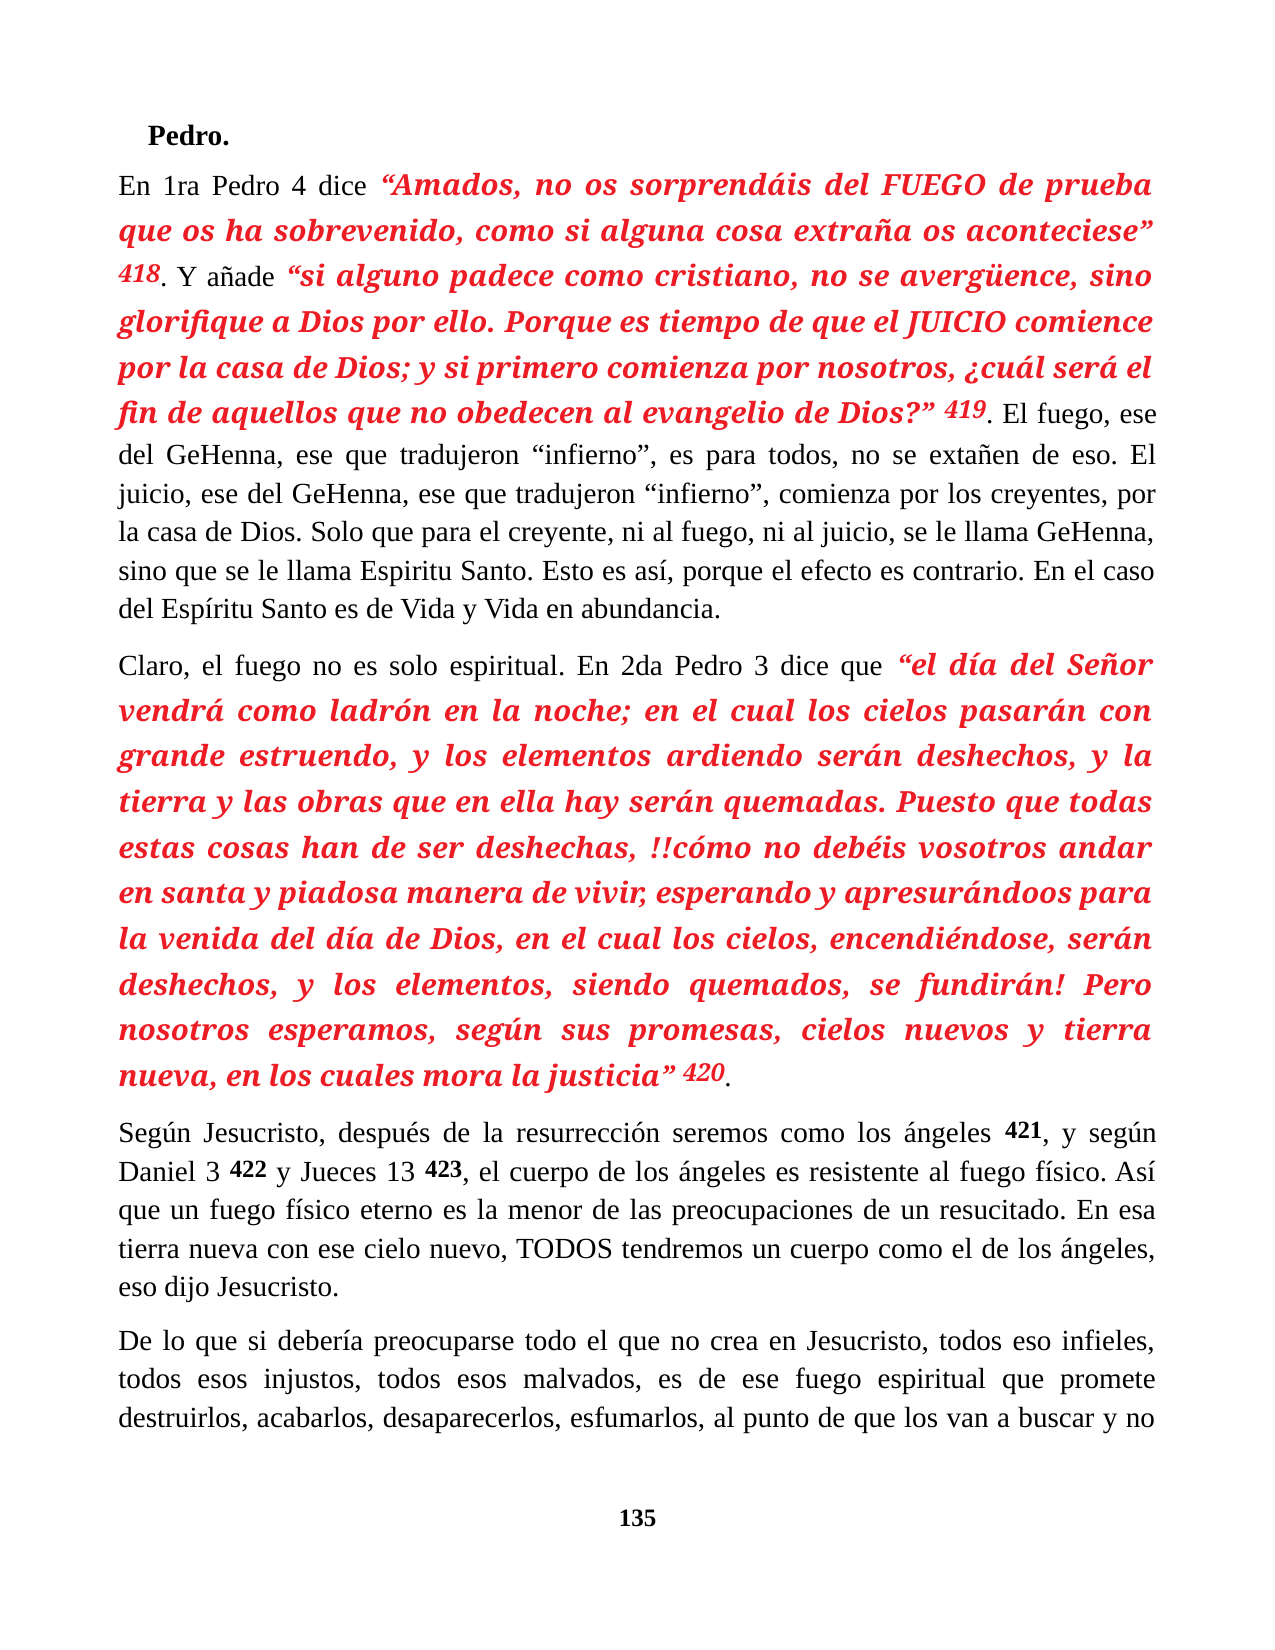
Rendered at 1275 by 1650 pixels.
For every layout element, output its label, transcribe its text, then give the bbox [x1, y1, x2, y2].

subtitle Pedro. [148, 118, 1157, 152]
text En 1ra Pedro 4 dice “Amados, no os sorprendáis del FUEGO de prueba que os ha sobrevenido, como si alguna cosa extraña os aconteciese” . Y añade “si alguno padece como cristiano, no se avergüence, sino glorifique a Dios por ello. Porque es tiempo de que el JUICIO comience por la casa de Dios; y si primero comienza por nosotros, ¿cuál será el fin de aquellos que no obedecen al evangelio de Dios?” . El fuego, ese del GeHenna, ese que tradujeron “infierno”, es para todos, no se extañen de eso. El juicio, ese del GeHenna, ese que tradujeron “infierno”, comienza por los creyentes, por la casa de Dios. Solo que para el creyente, ni al fuego, ni al juicio, se le llama GeHenna, sino que se le llama Espiritu Santo. Esto es así, porque el efecto es contrario. En el caso del Espíritu Santo es de Vida y Vida en abundancia. [118, 164, 1157, 625]
text Claro, el fuego no es solo espiritual. En 2da Pedro 3 dice que “el día del Señor vendrá como ladrón en la noche; en el cual los cielos pasarán con grande estruendo, y los elementos ardiendo serán deshechos, y la tierra y las obras que en ella hay serán quemadas. Puesto que todas estas cosas han de ser deshechas, !!cómo no debéis vosotros andar en santa y piadosa manera de vivir, esperando y apresurándoos para la venida del día de Dios, en el cual los cielos, encendiéndose, serán deshechos, y los elementos, siendo quemados, se fundirán! Pero nosotros esperamos, según sus promesas, cielos nuevos y tierra nueva, en los cuales mora la justicia” . [118, 644, 1157, 1095]
text Según Jesucristo, después de la resurrección seremos como los ángeles , y según Daniel 3 y Jueces 13 , el cuerpo de los ángeles es resistente al fuego físico. Así que un fuego físico eterno es la menor de las preocupaciones de un resucitado. En esa tierra nueva con ese cielo nuevo, TODOS tendremos un cuerpo como el de los ángeles, eso dijo Jesucristo. [118, 1115, 1157, 1303]
text De lo que si debería preocuparse todo el que no crea en Jesucristo, todos eso infieles, todos esos injustos, todos esos malvados, es de ese fuego espiritual que promete destruirlos, acabarlos, desaparecerlos, esfumarlos, al punto de que los van a buscar y no [118, 1323, 1157, 1433]
